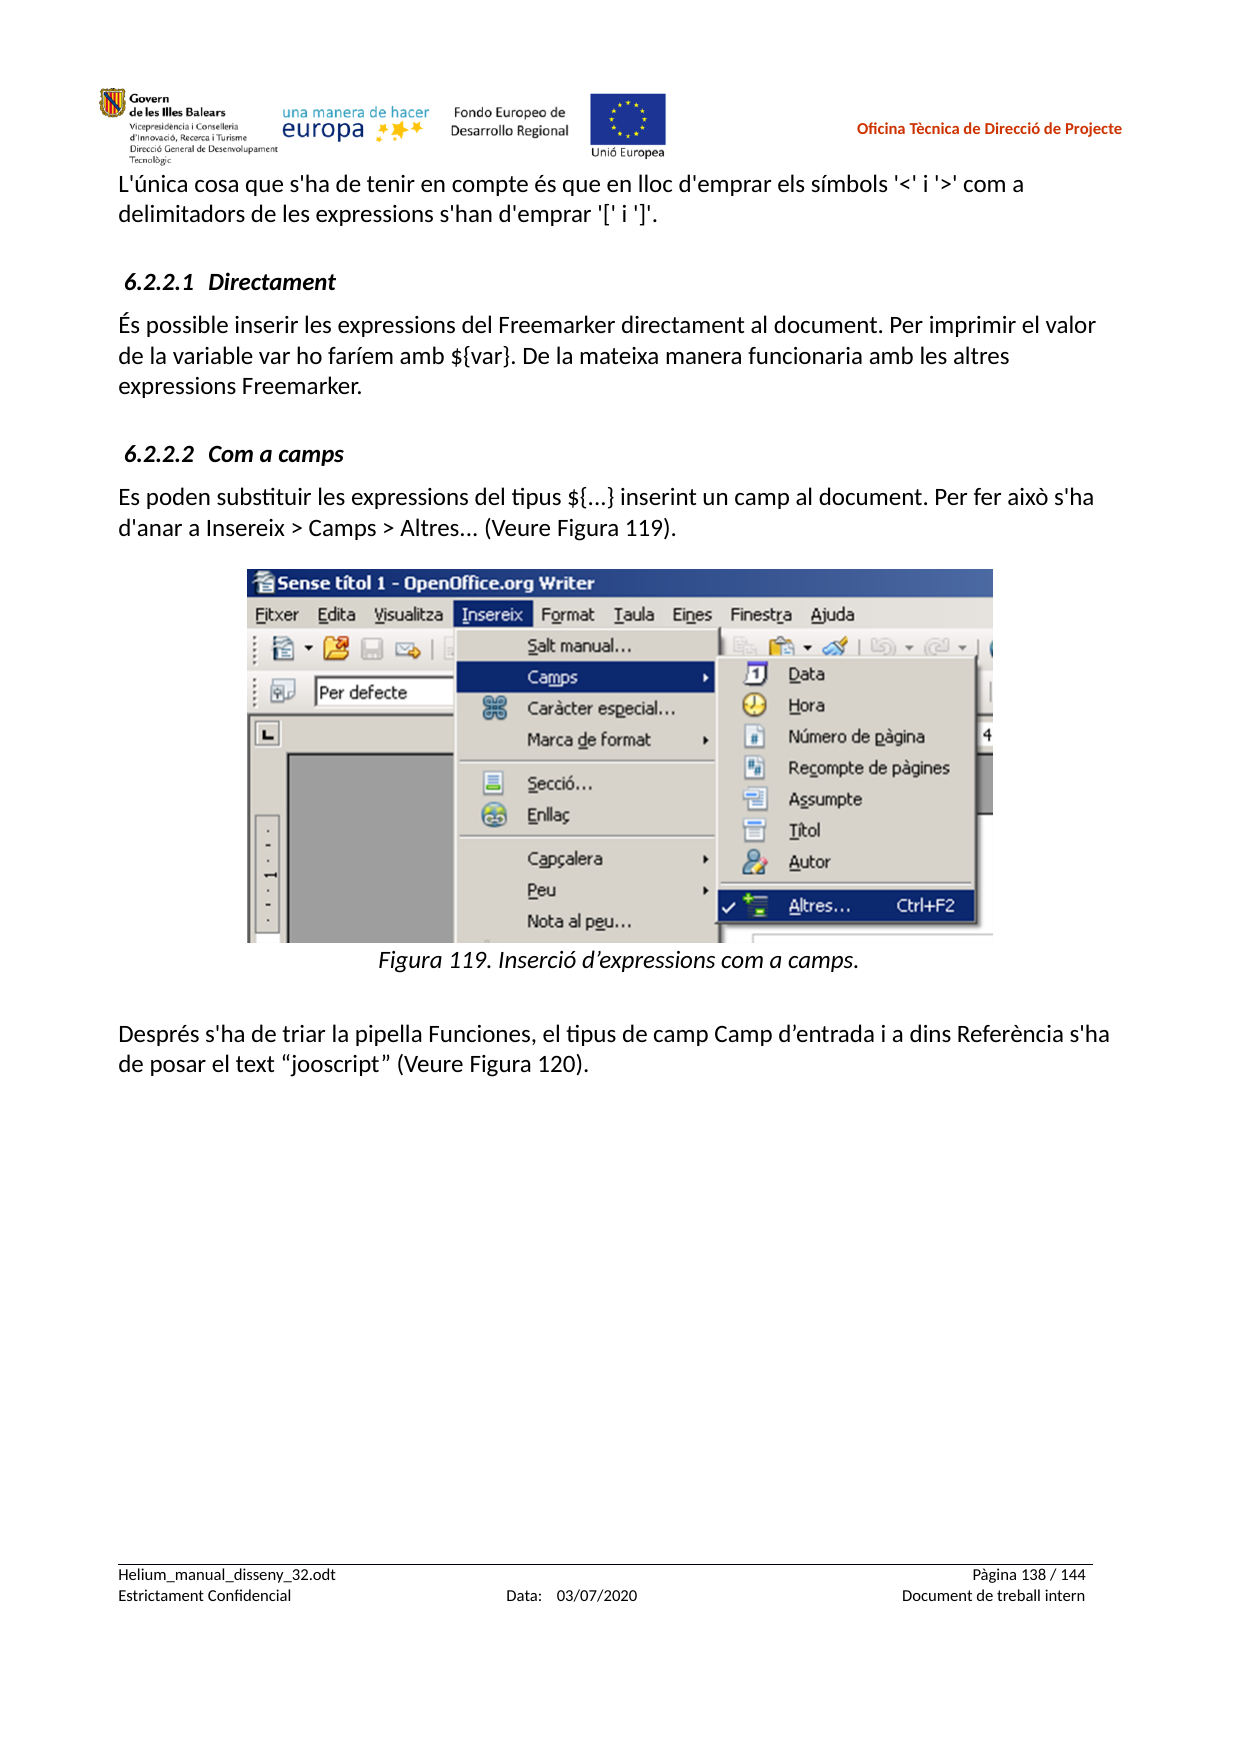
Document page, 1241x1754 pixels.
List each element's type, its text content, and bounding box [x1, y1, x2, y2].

text Es poden substituir les expressions del tipus ${...} inserint un camp al document. Per fer això s'ha d'anar a Insereix > Camps > Altres... (Veure Figura 119). [118, 481, 1122, 542]
text L'única cosa que s'ha de tenir en compte és que en lloc d'emprar els símbols '<' i '>' com a delimitadors de les expressions s'han d'emprar '[' i ']'. [118, 168, 1122, 229]
text Després s'ha de triar la pipella Funciones, el tipus de camp Camp d’entrada i a dins Referència s'ha de posar el text “jooscript” (Veure Figura 120). [118, 1018, 1122, 1079]
text És possible inserir les expressions del Freemarker directament al document. Per imprimir el valor de la variable var ho faríem amb ${var}. De la mateixa manera funcionaria amb les altres expressions Freemarker. [118, 309, 1122, 401]
text Figura 119. Inserció d’expressions com a camps. [246, 945, 995, 975]
subtitle Directament [118, 266, 1122, 297]
picture [245, 567, 995, 945]
subtitle Com a camps [118, 438, 1122, 469]
picture [99, 87, 668, 166]
